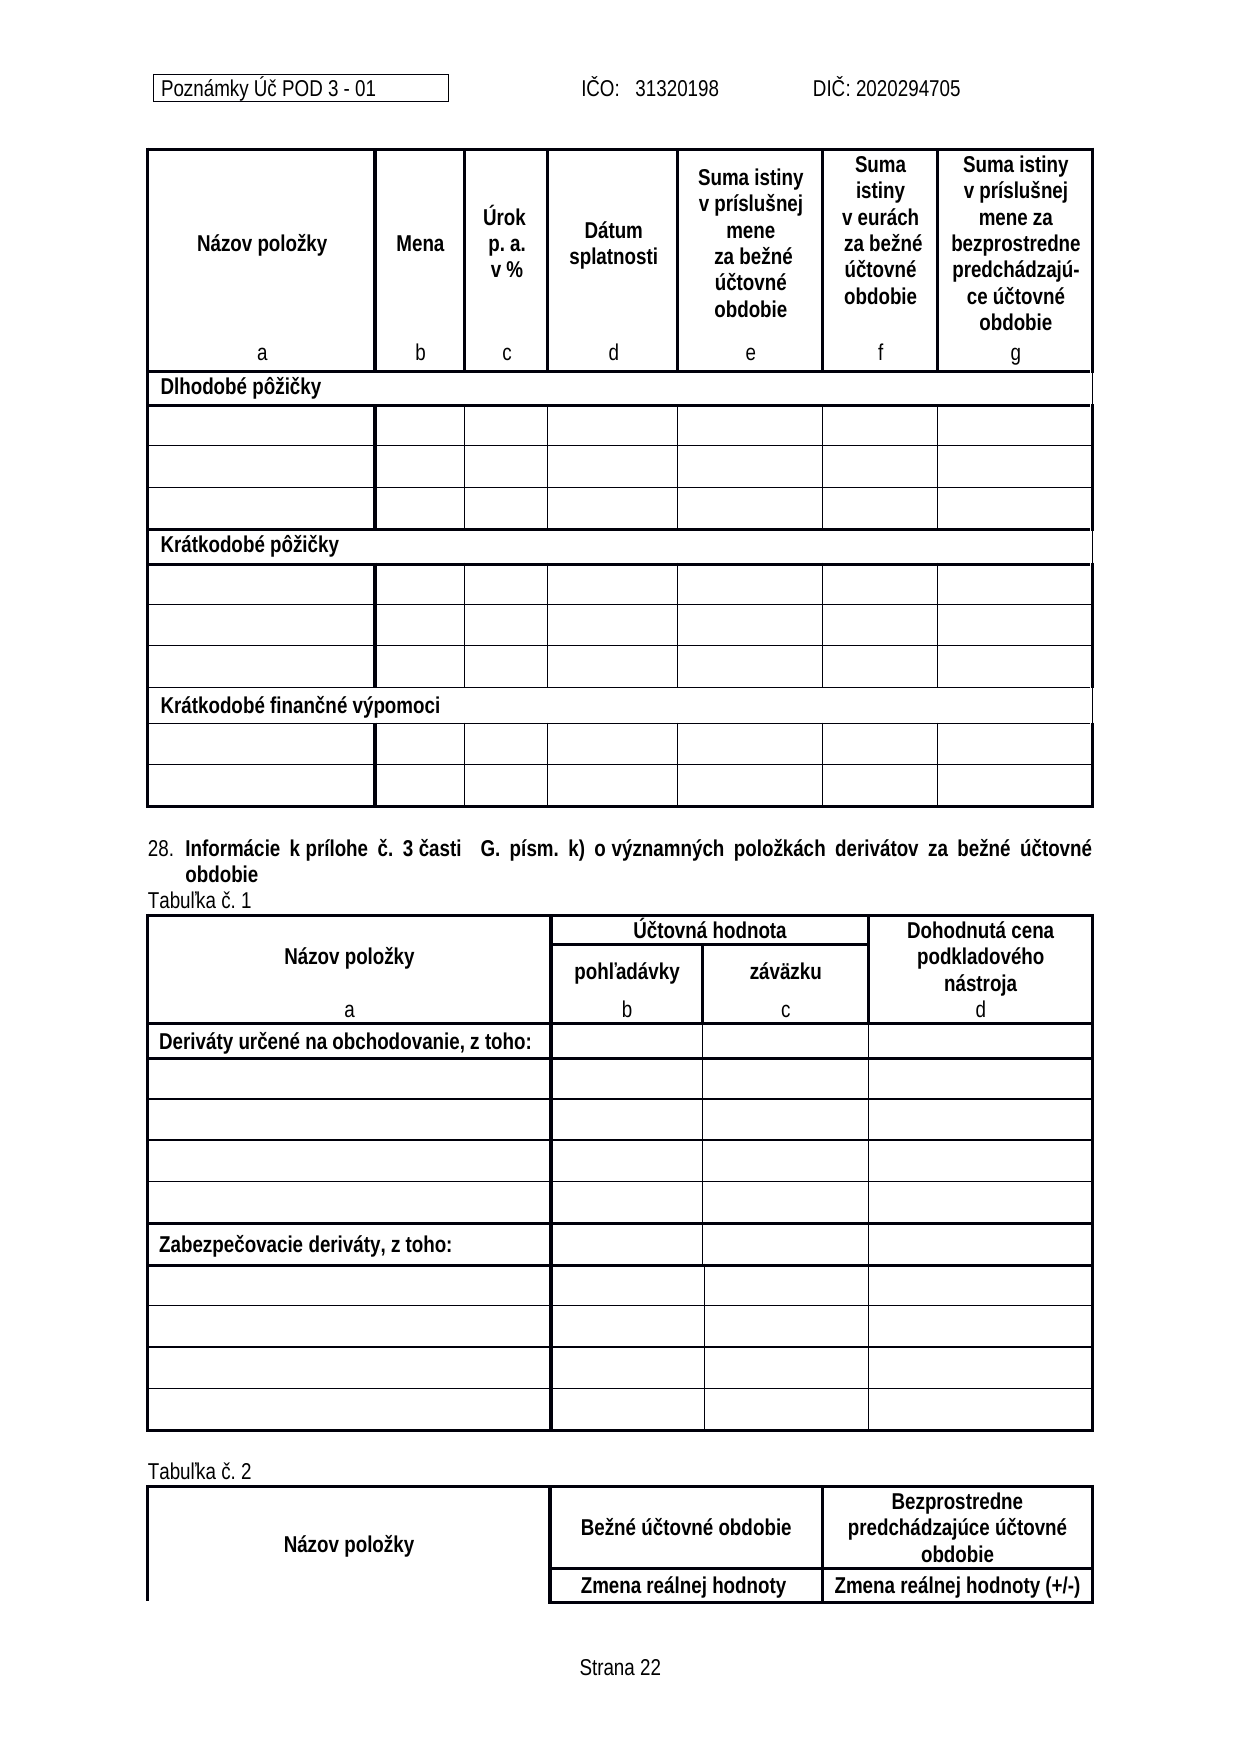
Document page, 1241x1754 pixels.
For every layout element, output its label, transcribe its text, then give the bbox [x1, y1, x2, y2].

table_header Suma istiny v príslušnej mene za bežné účtovné obdobie [679, 151, 821, 335]
table_cell c [466, 335, 546, 370]
table_cell [938, 404, 1091, 445]
table_cell [465, 605, 547, 645]
table_header Úrok p. a. v % [466, 151, 546, 335]
table_cell [149, 1348, 549, 1387]
table_cell [149, 1182, 549, 1222]
table_header Suma istiny v príslušnej mene za bezprostredne predchádzajú-ce účtovné obdobie [939, 151, 1091, 335]
table_cell [548, 446, 677, 487]
table_cell [548, 488, 677, 528]
table_header Dátum splatnosti [549, 151, 676, 335]
table_cell [678, 646, 822, 687]
table_cell [938, 723, 1091, 764]
table_cell [149, 1141, 549, 1181]
table_cell [705, 1348, 868, 1387]
table_cell [823, 605, 937, 645]
table_cell [869, 1225, 1091, 1263]
table_cell [678, 488, 822, 528]
table_cell [553, 1225, 702, 1263]
table_cell [149, 1100, 549, 1139]
table_cell [377, 488, 464, 528]
table_cell [869, 1025, 1091, 1057]
table_cell [149, 1389, 549, 1429]
table_cell [377, 407, 464, 445]
table_cell c [704, 996, 867, 1022]
table_cell a [149, 996, 549, 1022]
table_cell [553, 1267, 704, 1305]
table_cell [149, 1306, 549, 1346]
table_cell [465, 446, 547, 487]
table_cell [553, 1025, 702, 1057]
table_cell [869, 1100, 1091, 1139]
table_cell Zmena reálnej hodnoty [552, 1570, 821, 1601]
table_cell [465, 488, 547, 528]
table_cell d [870, 996, 1091, 1022]
table_cell [823, 765, 937, 805]
table_cell [938, 446, 1091, 487]
table_cell Zabezpečovacie deriváty, z toho: [149, 1225, 549, 1263]
table_cell [703, 1025, 868, 1057]
table_cell [678, 724, 822, 764]
table_cell [149, 407, 373, 445]
table_cell [149, 446, 373, 487]
table_header Dohodnutá cena podkladového nástroja [870, 917, 1091, 996]
table_cell [823, 646, 937, 687]
table_cell [548, 566, 677, 604]
table_cell [823, 488, 937, 528]
table_header Bezprostredne predchádzajúce účtovné obdobie [824, 1488, 1091, 1567]
table_cell [823, 724, 937, 764]
table_cell [703, 1182, 868, 1222]
table_cell [548, 605, 677, 645]
table_cell [149, 646, 373, 687]
table_cell [938, 605, 1091, 645]
table_cell [869, 1348, 1091, 1387]
table_cell [705, 1389, 868, 1429]
table_cell [703, 1060, 868, 1098]
table_cell Deriváty určené na obchodovanie, z toho: [149, 1025, 549, 1057]
table_cell [705, 1267, 868, 1305]
text Tabuľka č. 1 [148, 887, 1092, 914]
table_cell [465, 646, 547, 687]
table_cell Dlhodobé pôžičky [149, 370, 1092, 404]
table_cell [703, 1100, 868, 1139]
table_cell [703, 1225, 868, 1263]
table_header Účtovná hodnota [553, 917, 867, 943]
table_cell d [549, 335, 676, 370]
table_cell [149, 1060, 549, 1098]
table_cell [938, 563, 1091, 604]
table_cell [869, 1060, 1091, 1098]
table_cell b [553, 996, 701, 1022]
table_cell [553, 1389, 704, 1429]
table_header Názov položky [149, 1488, 548, 1601]
table_cell [149, 488, 373, 528]
table_header Mena [377, 151, 463, 335]
table_cell a [149, 335, 373, 370]
table_header Bežné účtovné obdobie [552, 1488, 821, 1567]
table_cell [548, 407, 677, 445]
table_cell f [824, 335, 936, 370]
table_cell [149, 605, 373, 645]
table_cell [553, 1060, 702, 1098]
table_cell [703, 1141, 868, 1181]
table_cell [938, 765, 1091, 805]
table_cell Krátkodobé pôžičky [149, 528, 1092, 562]
table_cell [678, 566, 822, 604]
table_cell [465, 724, 547, 764]
table_cell [548, 724, 677, 764]
table_cell [938, 646, 1091, 687]
table_header Názov položky [149, 151, 373, 335]
title Informácie k prílohe č. 3 časti G. písm. k) o významných položkách derivátov za bežné účtovné obdobie [148, 835, 1092, 887]
table_cell [377, 566, 464, 604]
table_cell [823, 407, 937, 445]
table_cell [678, 605, 822, 645]
table_cell [869, 1389, 1091, 1429]
table_cell Zmena reálnej hodnoty (+/-) [824, 1570, 1091, 1601]
table_cell [553, 1100, 702, 1139]
table_cell [823, 566, 937, 604]
table_cell [869, 1141, 1091, 1181]
table_header Názov položky [149, 917, 549, 996]
table_cell [149, 566, 373, 604]
table_cell [553, 1306, 704, 1346]
table_cell [553, 1182, 702, 1222]
table_cell [678, 765, 822, 805]
table_cell [149, 765, 373, 805]
table_cell záväzku [704, 946, 867, 996]
table_cell [705, 1306, 868, 1346]
table_cell [377, 605, 464, 645]
table_cell [149, 1267, 549, 1305]
table_cell [377, 724, 464, 764]
table_cell [678, 446, 822, 487]
table_cell [869, 1306, 1091, 1346]
table_cell [553, 1348, 704, 1387]
table_cell b [377, 335, 463, 370]
table_cell e [679, 335, 821, 370]
table_cell g [939, 335, 1091, 370]
table_cell [823, 446, 937, 487]
table_cell Krátkodobé finančné výpomoci [149, 687, 1092, 722]
table_cell [377, 646, 464, 687]
table_cell [377, 765, 464, 805]
table_cell [149, 724, 373, 764]
table_cell [465, 765, 547, 805]
table_cell [553, 1141, 702, 1181]
text Tabuľka č. 2 [148, 1458, 1092, 1485]
table_cell [678, 407, 822, 445]
table_cell [377, 446, 464, 487]
table_cell pohľadávky [553, 946, 701, 996]
table_cell [548, 765, 677, 805]
table_header Suma istiny v eurách za bežné účtovné obdobie [824, 151, 936, 335]
table_cell [548, 646, 677, 687]
table_cell [465, 407, 547, 445]
table_cell [869, 1267, 1091, 1305]
table_cell [869, 1182, 1091, 1222]
table_cell [938, 488, 1091, 528]
table_cell [465, 566, 547, 604]
